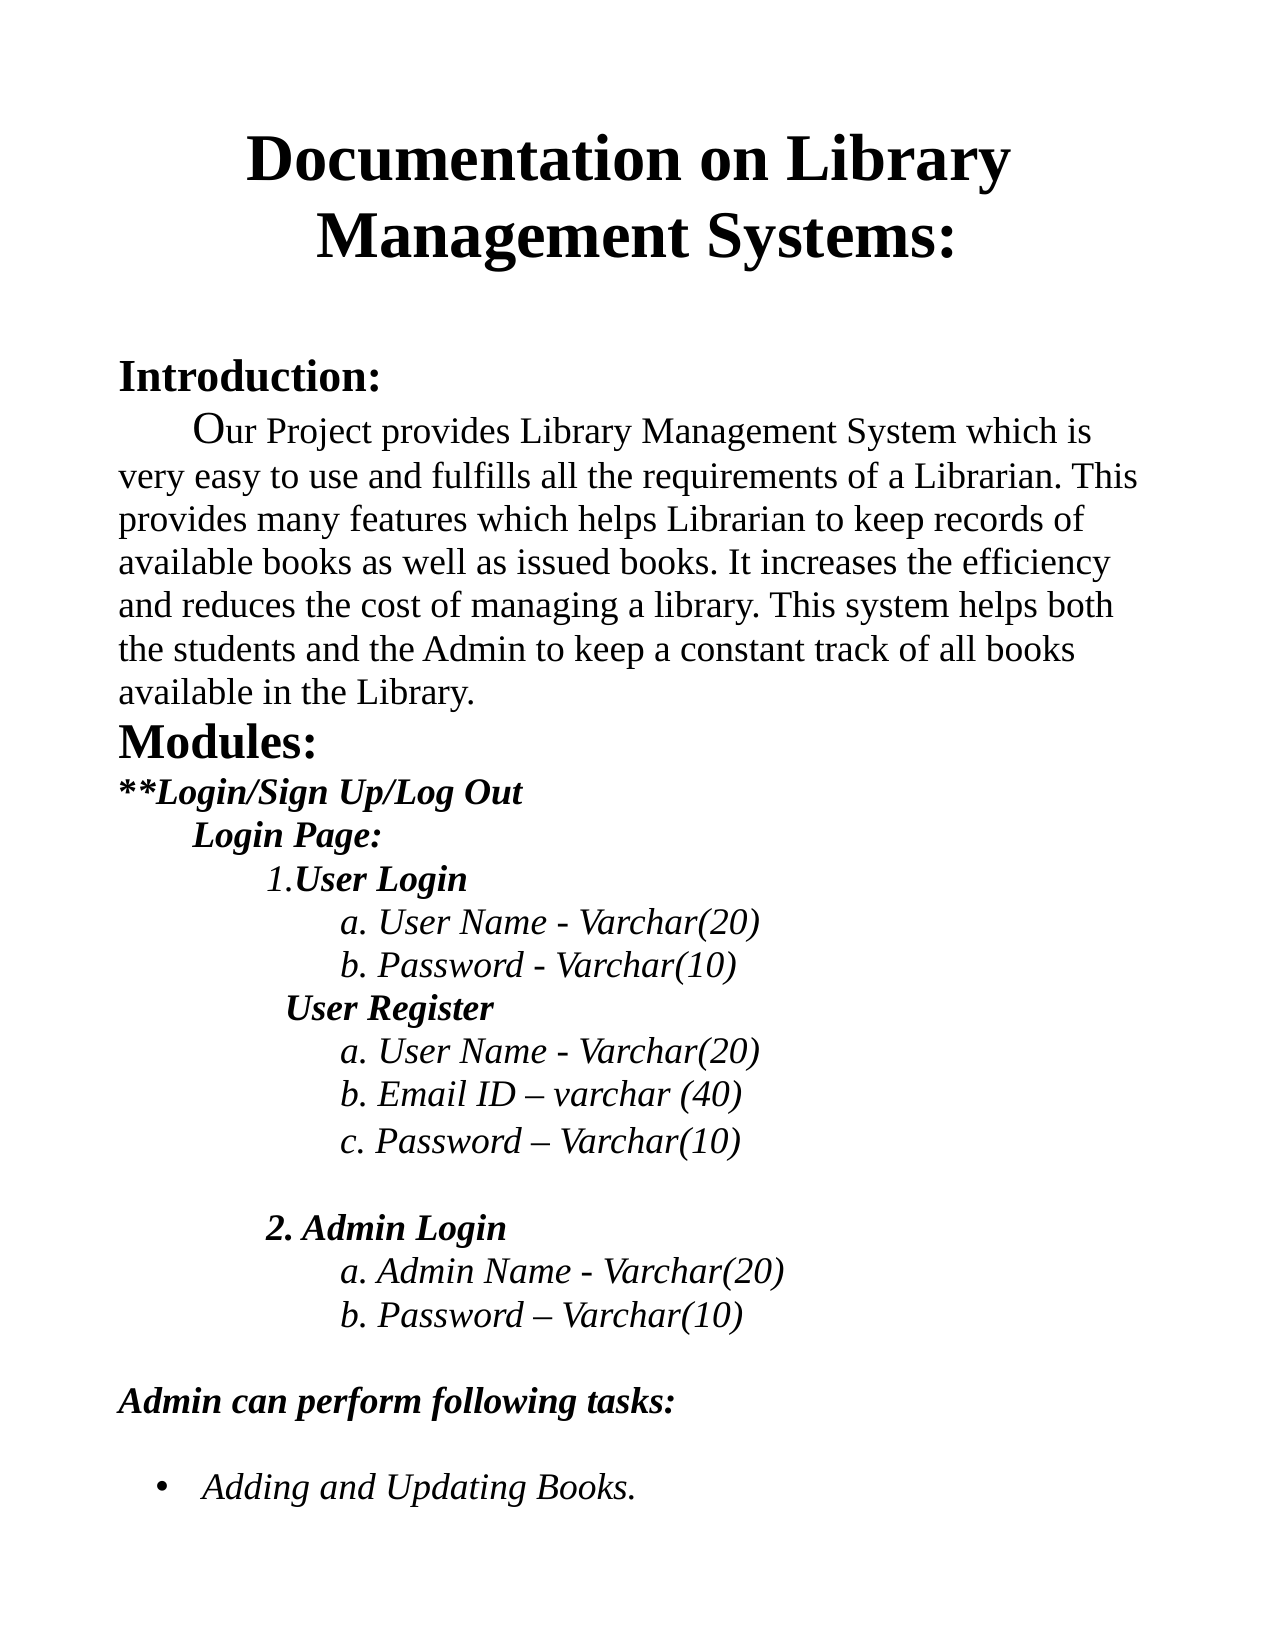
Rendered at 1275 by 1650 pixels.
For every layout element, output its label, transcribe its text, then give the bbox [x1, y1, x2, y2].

text b. Password - Varchar(10) [118, 942, 1157, 985]
text a. User Name - Varchar(20) [118, 1028, 1157, 1072]
text b. Password – Varchar(10) [118, 1292, 1157, 1335]
text Documentation on Library [118, 118, 1157, 195]
text User Register [118, 985, 1157, 1028]
text a. User Name - Varchar(20) [118, 899, 1157, 942]
list Adding and Updating Books. [156, 1464, 1157, 1508]
text Login Page: [118, 813, 1157, 856]
text a. Admin Name - Varchar(20) [118, 1249, 1157, 1292]
text b. Email ID – varchar (40) [118, 1072, 1157, 1115]
text c. Password – Varchar(10) [118, 1115, 1157, 1163]
text Modules: [118, 712, 1157, 770]
text Admin can perform following tasks: [118, 1378, 1157, 1421]
text 1.User Login [118, 856, 1157, 899]
text Our Project provides Library Management System which is very easy to use and fulfills all the requirements of a Librarian. This provides many features which helps Librarian to keep records of available books as well as issued books. It increases the efficiency and reduces the cost of managing a library. This system helps both the students and the Admin to keep a constant track of all books available in the Library. [118, 401, 1157, 712]
text 2. Admin Login [118, 1206, 1157, 1249]
text **Login/Sign Up/Log Out [118, 770, 1157, 813]
text Management Systems: [118, 195, 1157, 271]
text Introduction: [118, 348, 1157, 401]
